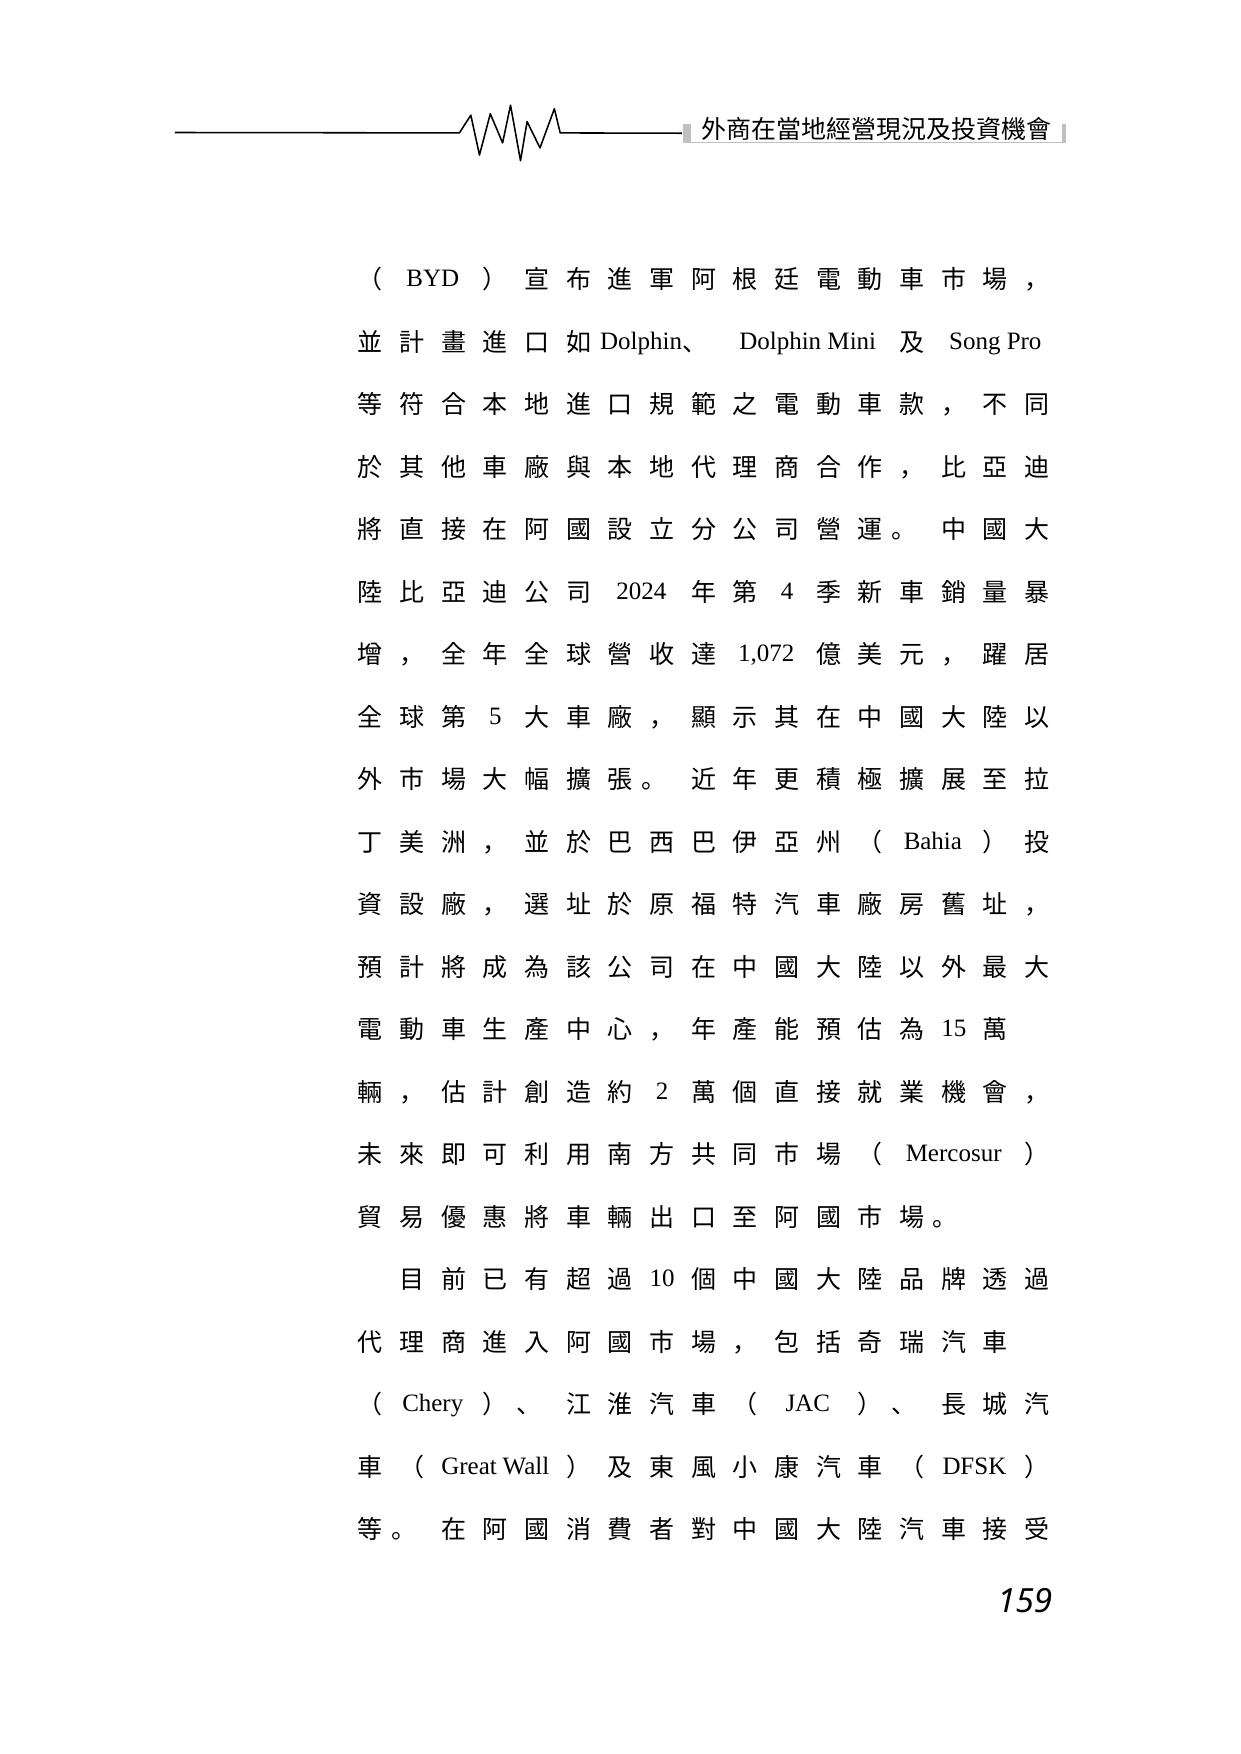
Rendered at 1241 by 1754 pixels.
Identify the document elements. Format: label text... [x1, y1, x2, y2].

text 目前已有超過10個中國大陸品牌透過代理商進入阿國市場，包括奇瑞汽車（Chery）、江淮汽車（JAC）、長城汽車（Great Wall）及東風小康汽車（DFSK）等。在阿國消費者對中國大陸汽車接受 [330, 1236, 1058, 1549]
text （BYD）宣布進軍阿根廷電動車市場，並計畫進口如Dolphin、Dolphin Mini及Song Pro等符合本地進口規範之電動車款，不同於其他車廠與本地代理商合作，比亞迪將直接在阿國設立分公司營運。中國大陸比亞迪公司2024年第4季新車銷量暴增，全年全球營收達1,072億美元，躍居全球第5大車廠，顯示其在中國大陸以外市場大幅擴張。近年更積極擴展至拉丁美洲，並於巴西巴伊亞州（Bahia）投資設廠，選址於原福特汽車廠房舊址，預計將成為該公司在中國大陸以外最大電動車生產中心，年產能預估為15萬輛，估計創造約2萬個直接就業機會，未來即可利用南方共同市場（Mercosur）貿易優惠將車輛出口至阿國市場。 [330, 236, 1058, 1236]
